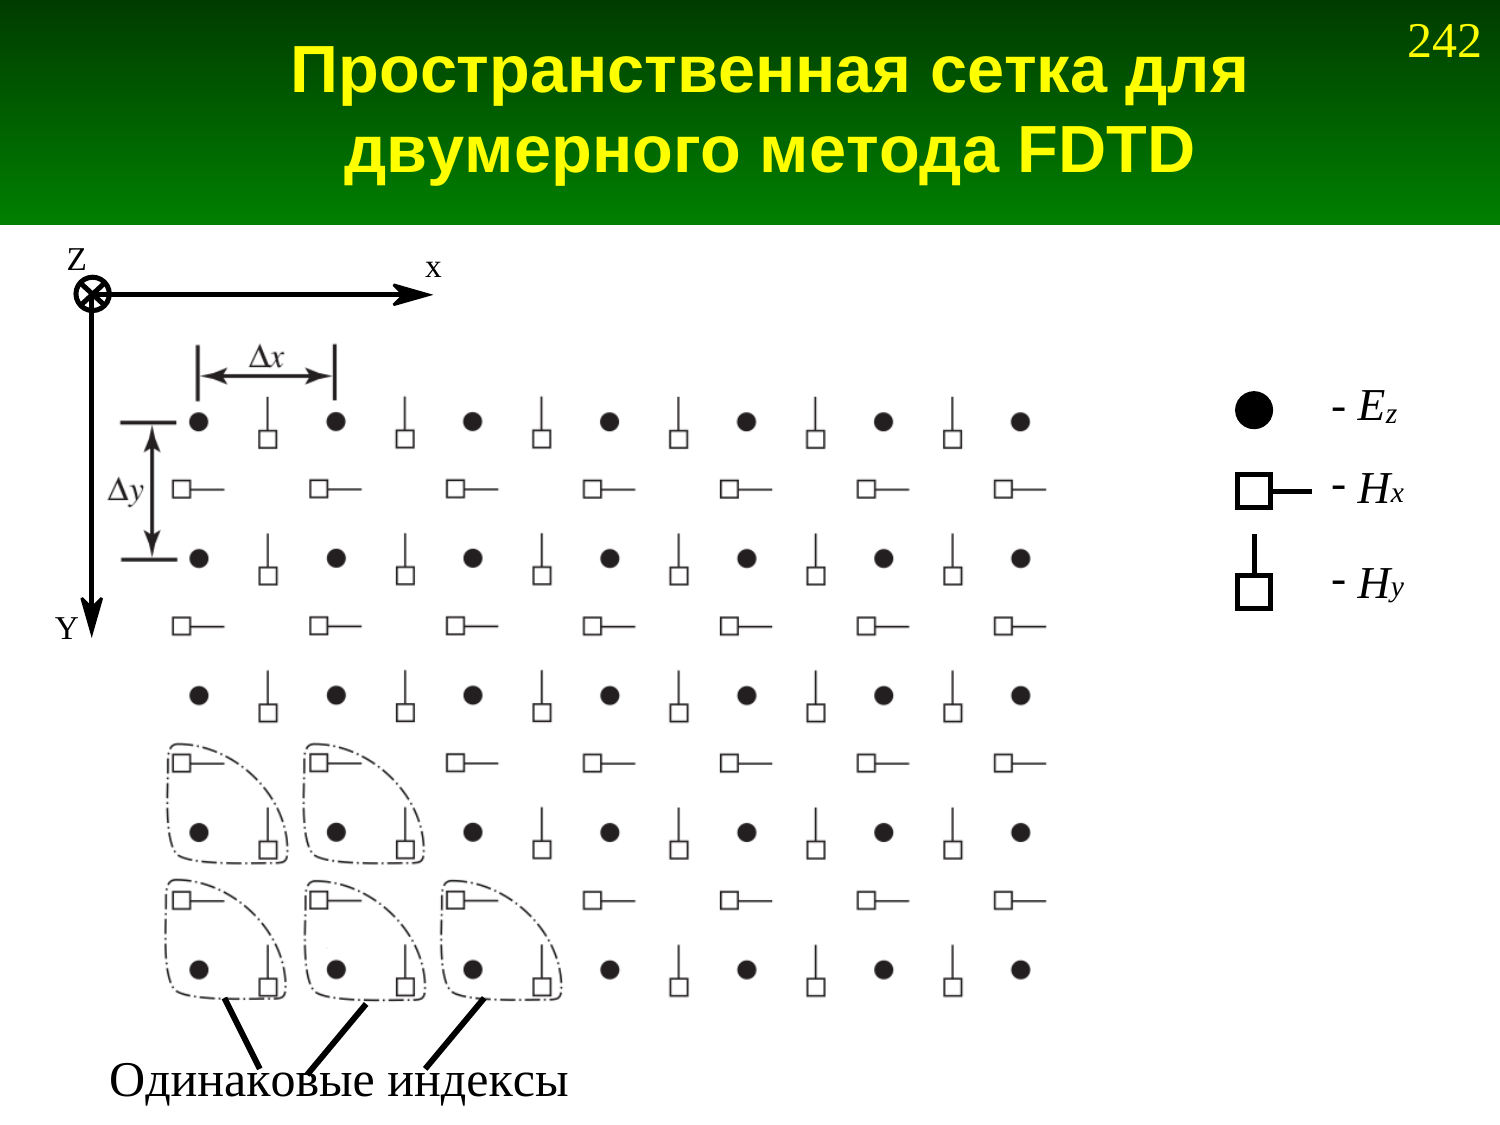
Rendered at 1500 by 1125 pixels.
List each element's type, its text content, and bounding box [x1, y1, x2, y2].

picture [1234, 389, 1441, 612]
text_box Одинаковые индексы [94, 1039, 584, 1115]
title Пространственная сетка для двумерного метода FDTD [100, 7, 1441, 204]
picture [53, 248, 1063, 1013]
